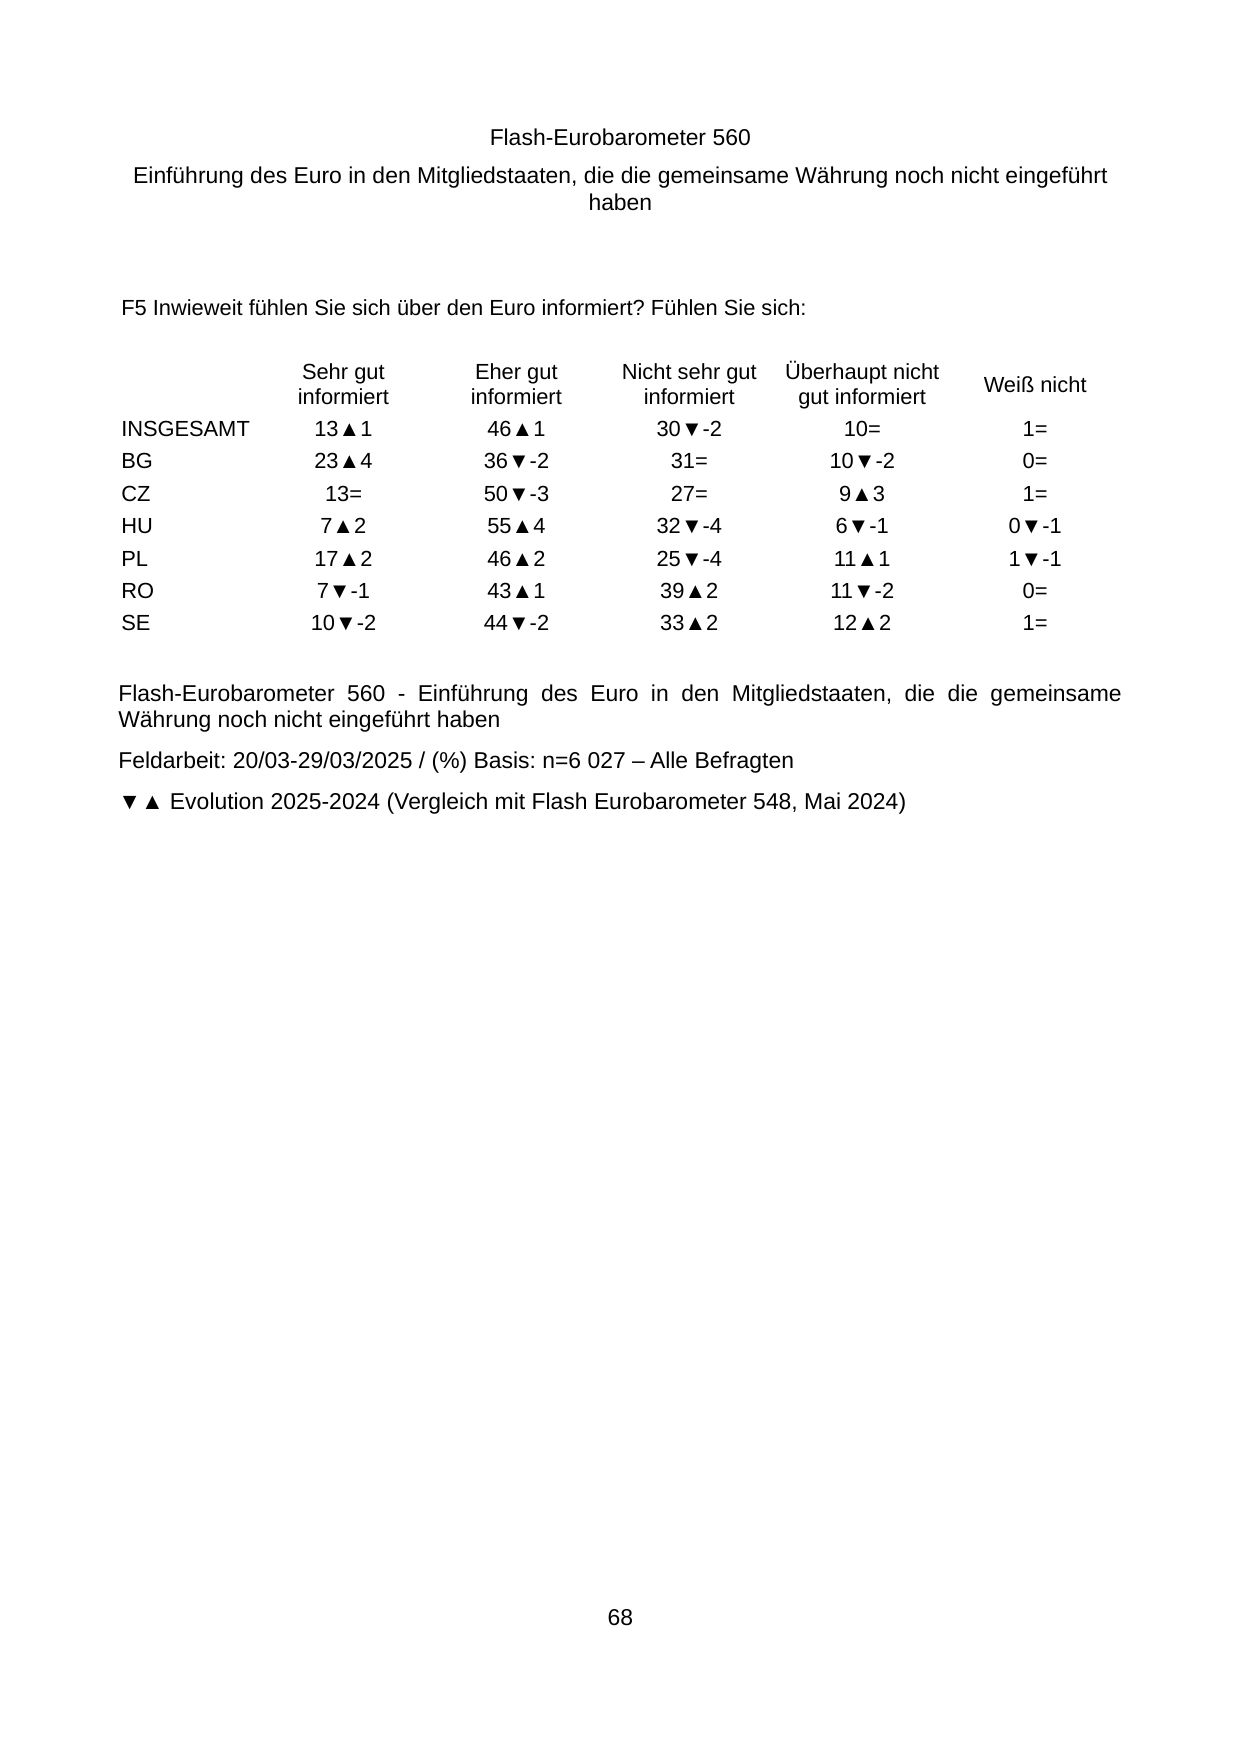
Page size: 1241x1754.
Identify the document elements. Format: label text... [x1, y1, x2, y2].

table_cell 11▲1 [776, 542, 948, 574]
table_cell RO [118, 574, 257, 607]
table_cell PL [118, 542, 257, 574]
table_cell 39▲2 [603, 574, 776, 607]
table_cell 1= [949, 413, 1121, 445]
table_cell Nicht sehr gut informiert [603, 356, 776, 412]
table_cell 23▲4 [257, 445, 430, 477]
table_cell 13= [257, 477, 430, 509]
table_cell 27= [603, 477, 776, 509]
table_cell 55▲4 [430, 510, 603, 542]
table_cell [430, 324, 603, 356]
table_cell 0▼-1 [949, 510, 1121, 542]
table_cell 1= [949, 607, 1121, 639]
table_cell 31= [603, 445, 776, 477]
table_cell [118, 356, 257, 412]
table_cell 44▼-2 [430, 607, 603, 639]
table_cell 12▲2 [776, 607, 948, 639]
text Feldarbeit: 20/03-29/03/2025 / (%) Basis: n=6 027 – Alle Befragten [118, 747, 1122, 774]
table_cell [603, 324, 776, 356]
table_cell 1▼-1 [949, 542, 1121, 574]
table_cell 10= [776, 413, 948, 445]
table_cell 46▲2 [430, 542, 603, 574]
table_cell 11▼-2 [776, 574, 948, 607]
table_cell 0= [949, 574, 1121, 607]
table_cell 10▼-2 [257, 607, 430, 639]
table_cell 30▼-2 [603, 413, 776, 445]
table_cell 25▼-4 [603, 542, 776, 574]
table_cell 32▼-4 [603, 510, 776, 542]
table_cell Eher gut informiert [430, 356, 603, 412]
table_cell Weiß nicht [949, 356, 1121, 412]
table_cell 7▲2 [257, 510, 430, 542]
table_cell [118, 324, 257, 356]
table_cell 1= [949, 477, 1121, 509]
table_cell 36▼-2 [430, 445, 603, 477]
table_cell 7▼-1 [257, 574, 430, 607]
table_cell SE [118, 607, 257, 639]
table_cell 46▲1 [430, 413, 603, 445]
table_cell INSGESAMT [118, 413, 257, 445]
text ▼▲ Evolution 2025-2024 (Vergleich mit Flash Eurobarometer 548, Mai 2024) [118, 788, 1122, 815]
table_cell 17▲2 [257, 542, 430, 574]
table_cell 0= [949, 445, 1121, 477]
table_cell HU [118, 510, 257, 542]
table_cell Sehr gut informiert [257, 356, 430, 412]
table_cell 10▼-2 [776, 445, 948, 477]
table_cell 13▲1 [257, 413, 430, 445]
table_cell 9▲3 [776, 477, 948, 509]
table_cell [776, 324, 948, 356]
table_cell [949, 324, 1121, 356]
table_header F5 Inwieweit fühlen Sie sich über den Euro informiert? Fühlen Sie sich: [118, 291, 1121, 324]
table_cell 43▲1 [430, 574, 603, 607]
table_cell Überhaupt nicht gut informiert [776, 356, 948, 412]
table_cell 50▼-3 [430, 477, 603, 509]
table_cell 6▼-1 [776, 510, 948, 542]
table_cell 33▲2 [603, 607, 776, 639]
table_cell BG [118, 445, 257, 477]
table_cell CZ [118, 477, 257, 509]
text Flash-Eurobarometer 560 - Einführung des Euro in den Mitgliedstaaten, die die gemeinsame Währung noch nicht eingeführt haben [118, 680, 1122, 733]
table_cell [257, 324, 430, 356]
